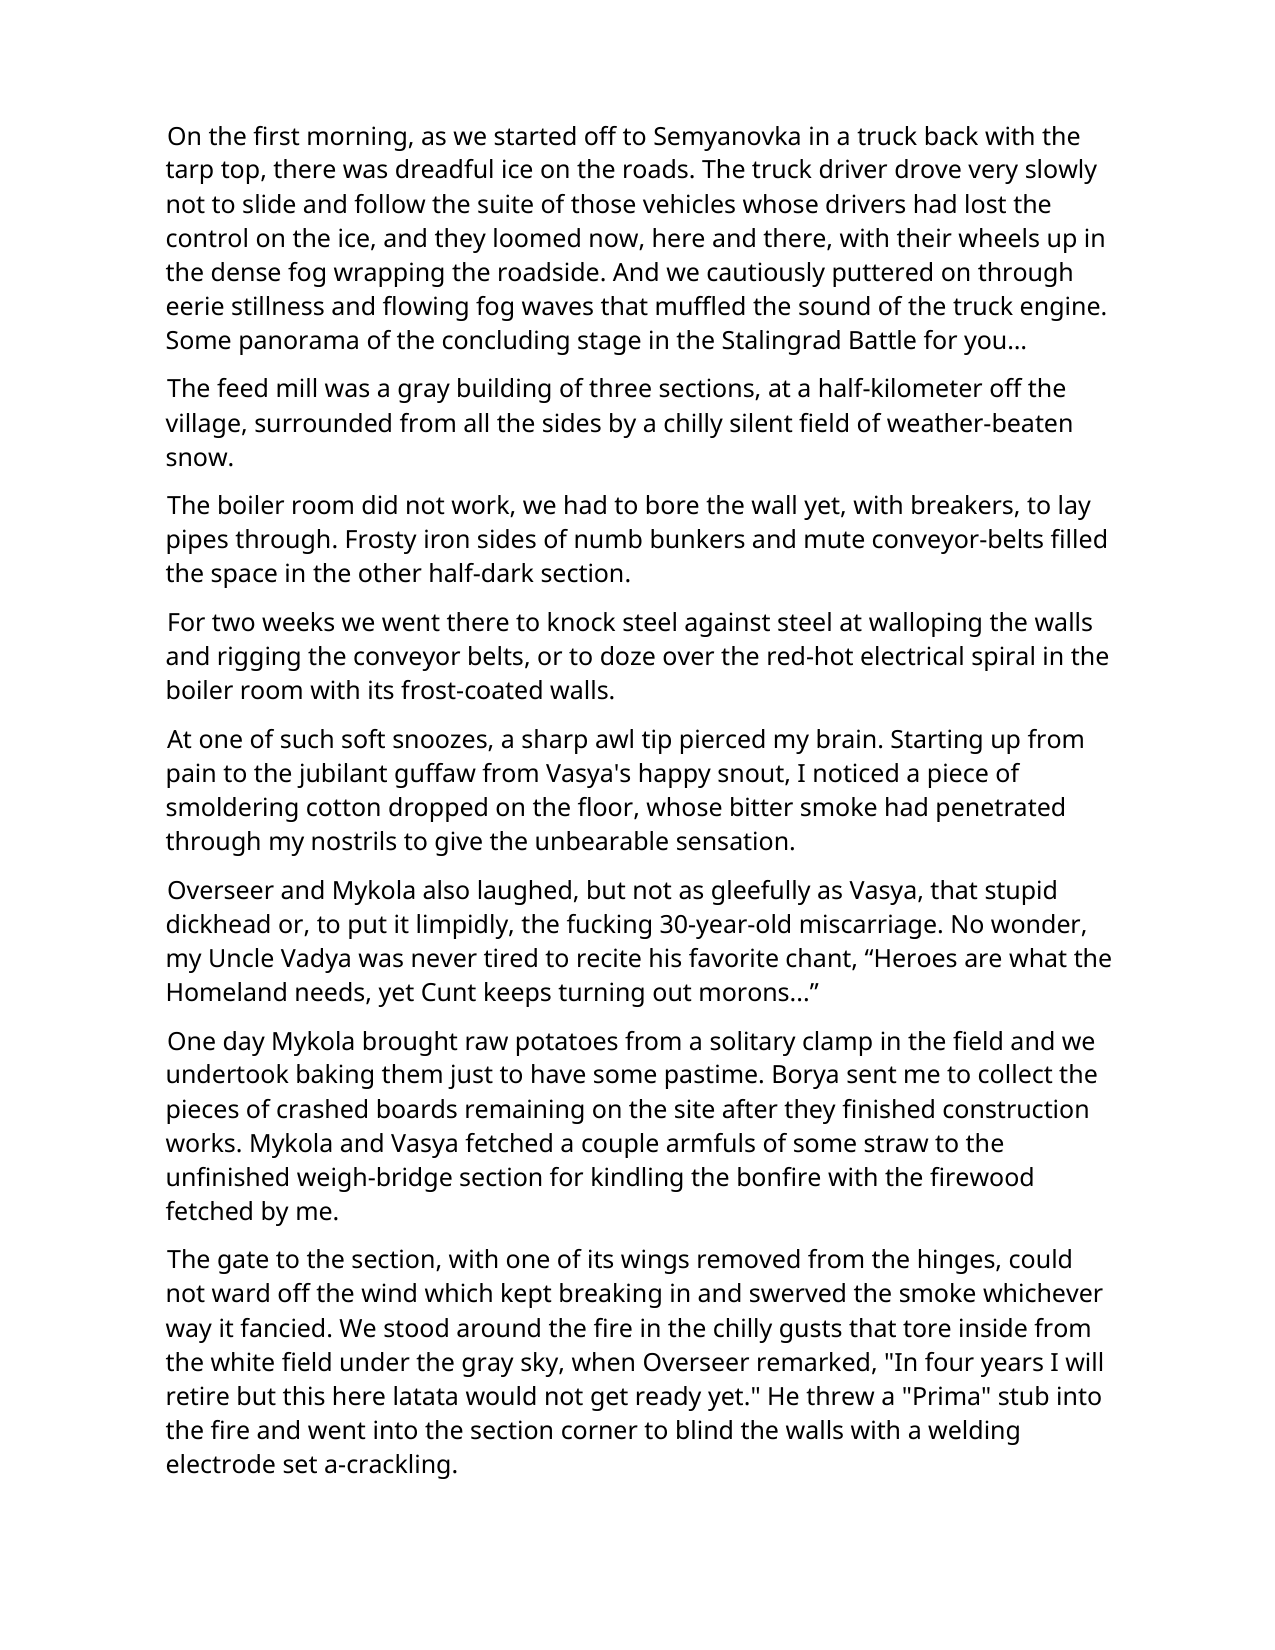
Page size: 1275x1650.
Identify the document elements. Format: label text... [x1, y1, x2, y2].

text The gate to the section, with one of its wings removed from the hinges, could not ward off the wind which kept breaking in and swerved the smoke whichever way it fancied. We stood around the fire in the chilly gusts that tore inside from the white field under the gray sky, when Overseer remarked, "In four years I will retire but this here latata would not get ready yet." He threw a "Prima" stub into the fire and went into the section corner to blind the walls with a welding electrode set a-crackling. [165, 1242, 1118, 1481]
text The feed mill was a gray building of three sections, at a half-kilometer off the village, surrounded from all the sides by a chilly silent field of weather-beaten snow. [165, 371, 1118, 473]
text On the first morning, as we started off to Semyanovka in a truck back with the tarp top, there was dreadful ice on the roads. The truck driver drove very slowly not to slide and follow the suite of those vehicles whose drivers had lost the control on the ice, and they loomed now, here and there, with their wheels up in the dense fog wrapping the roadside. And we cautiously puttered on through eerie stillness and flowing fog waves that muffled the sound of the truck engine. Some panorama of the concluding stage in the Stalingrad Battle for you… [165, 118, 1118, 357]
text At one of such soft snoozes, a sharp awl tip pierced my brain. Starting up from pain to the jubilant guffaw from Vasya's happy snout, I noticed a piece of smoldering cotton dropped on the floor, whose bitter smoke had penetrated through my nostrils to give the unbearable sensation. [165, 721, 1118, 858]
text The boiler room did not work, we had to bore the wall yet, with breakers, to lay pipes through. Frosty iron sides of numb bunkers and mute conveyor-belts filled the space in the other half-dark section. [165, 488, 1118, 590]
text Overseer and Mykola also laughed, but not as gleefully as Vasya, that stupid dickhead or, to put it limpidly, the fucking 30-year-old miscarriage. No wonder, my Uncle Vadya was never tired to recite his favorite chant, “Heroes are what the Homeland needs, yet Cunt keeps turning out morons...” [165, 872, 1118, 1008]
text One day Mykola brought raw potatoes from a solitary clamp in the field and we undertook baking them just to have some pastime. Borya sent me to collect the pieces of crashed boards remaining on the site after they finished construction works. Mykola and Vasya fetched a couple armfuls of some straw to the unfinished weigh-bridge section for kindling the bonfire with the firewood fetched by me. [165, 1023, 1118, 1227]
text For two weeks we went there to knock steel against steel at walloping the walls and rigging the conveyor belts, or to doze over the red-hot electrical spiral in the boiler room with its frost-coated walls. [165, 605, 1118, 707]
